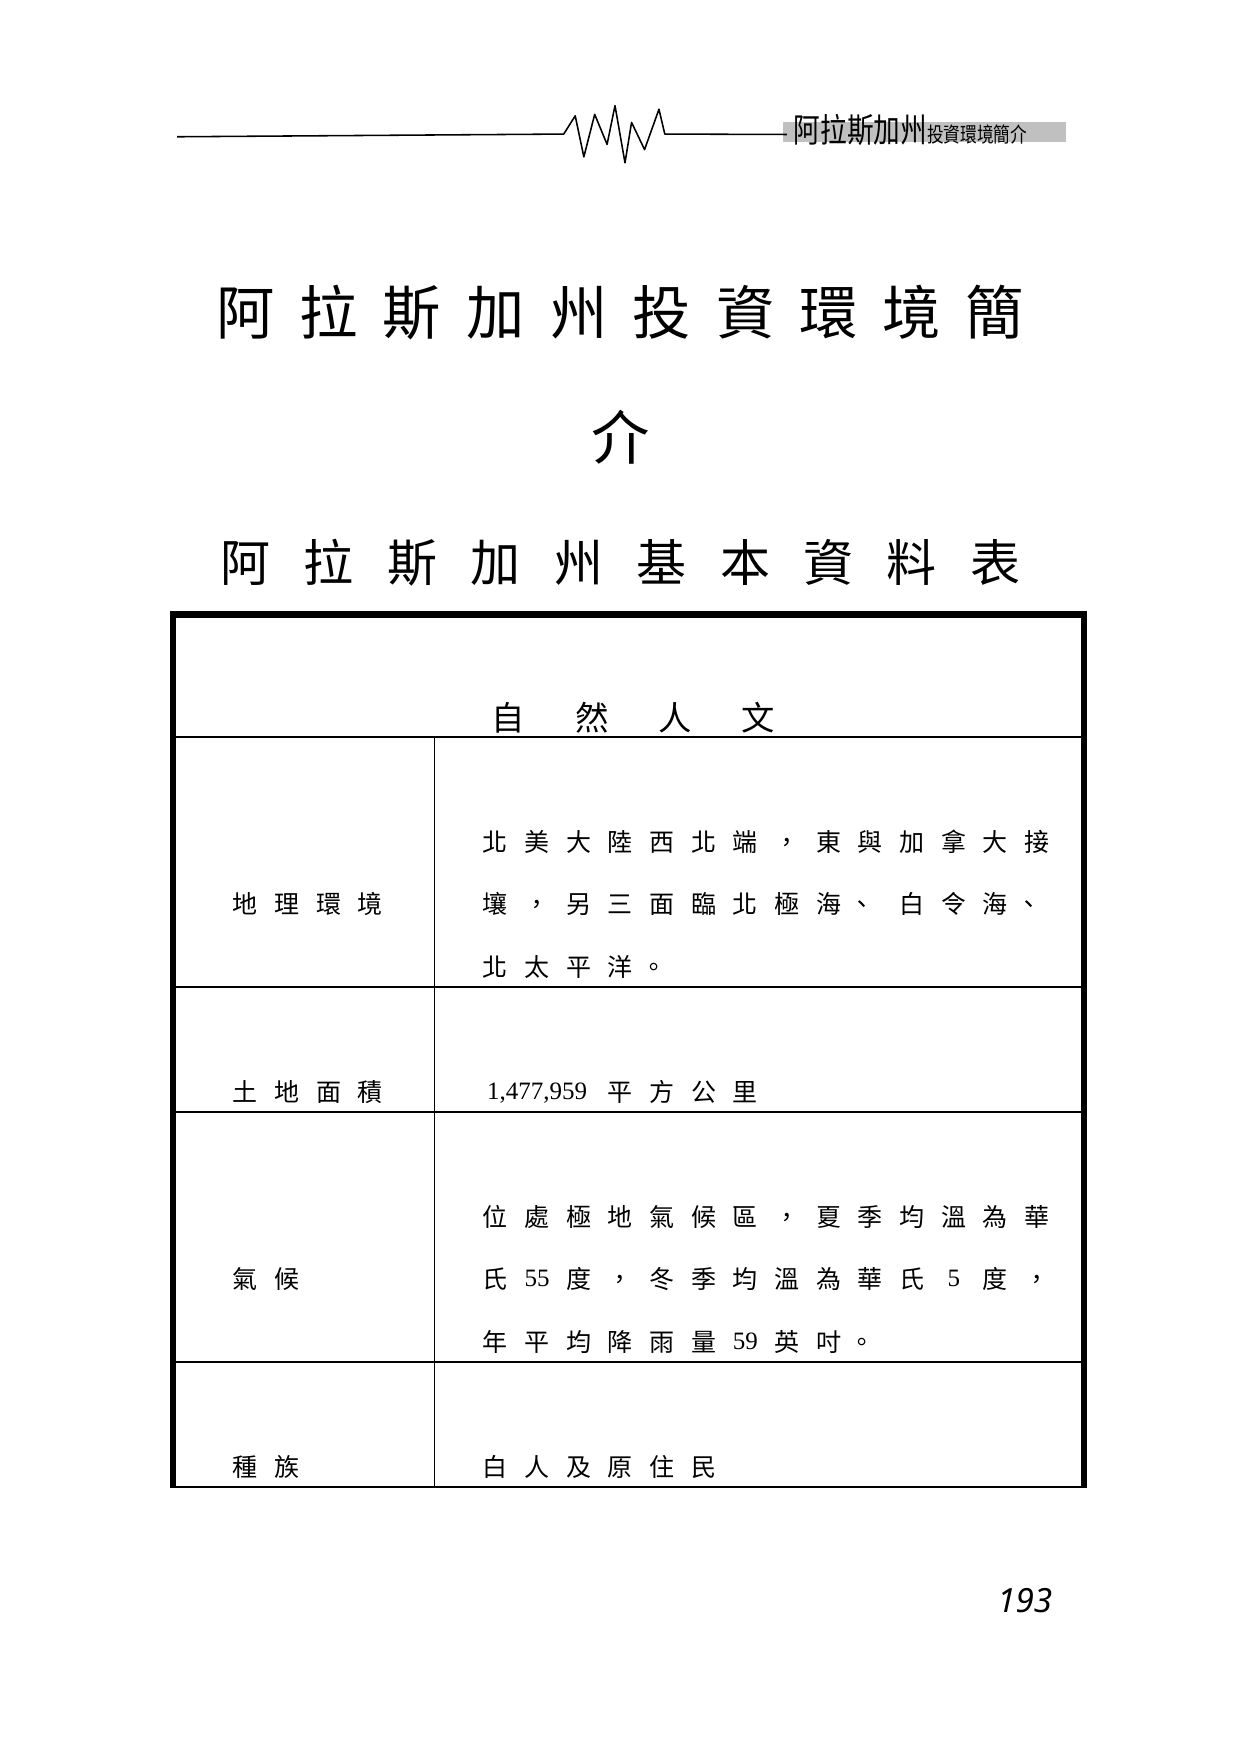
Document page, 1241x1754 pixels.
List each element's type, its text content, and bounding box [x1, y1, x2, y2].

table_cell 位處極地氣候區，夏季均溫為華氏55度，冬季均溫為華氏5度，年平均降雨量59英吋。 [435, 1113, 1081, 1361]
table_cell 地理環境 [176, 738, 434, 986]
table_cell 北美大陸西北端，東與加拿大接壤，另三面臨北極海、白令海、北太平洋。 [435, 738, 1081, 986]
text 阿拉斯加州基本資料表 [183, 486, 1058, 611]
text 阿拉斯加州投資環境簡介 [183, 236, 1058, 486]
table_cell 白人及原住民 [435, 1363, 1081, 1486]
table_header 自 然 人 文 [176, 618, 1081, 736]
table_cell 1,477,959平方公里 [435, 988, 1081, 1111]
table_cell 土地面積 [176, 988, 434, 1111]
table_cell 氣候 [176, 1113, 434, 1361]
table_cell 種族 [176, 1363, 434, 1486]
